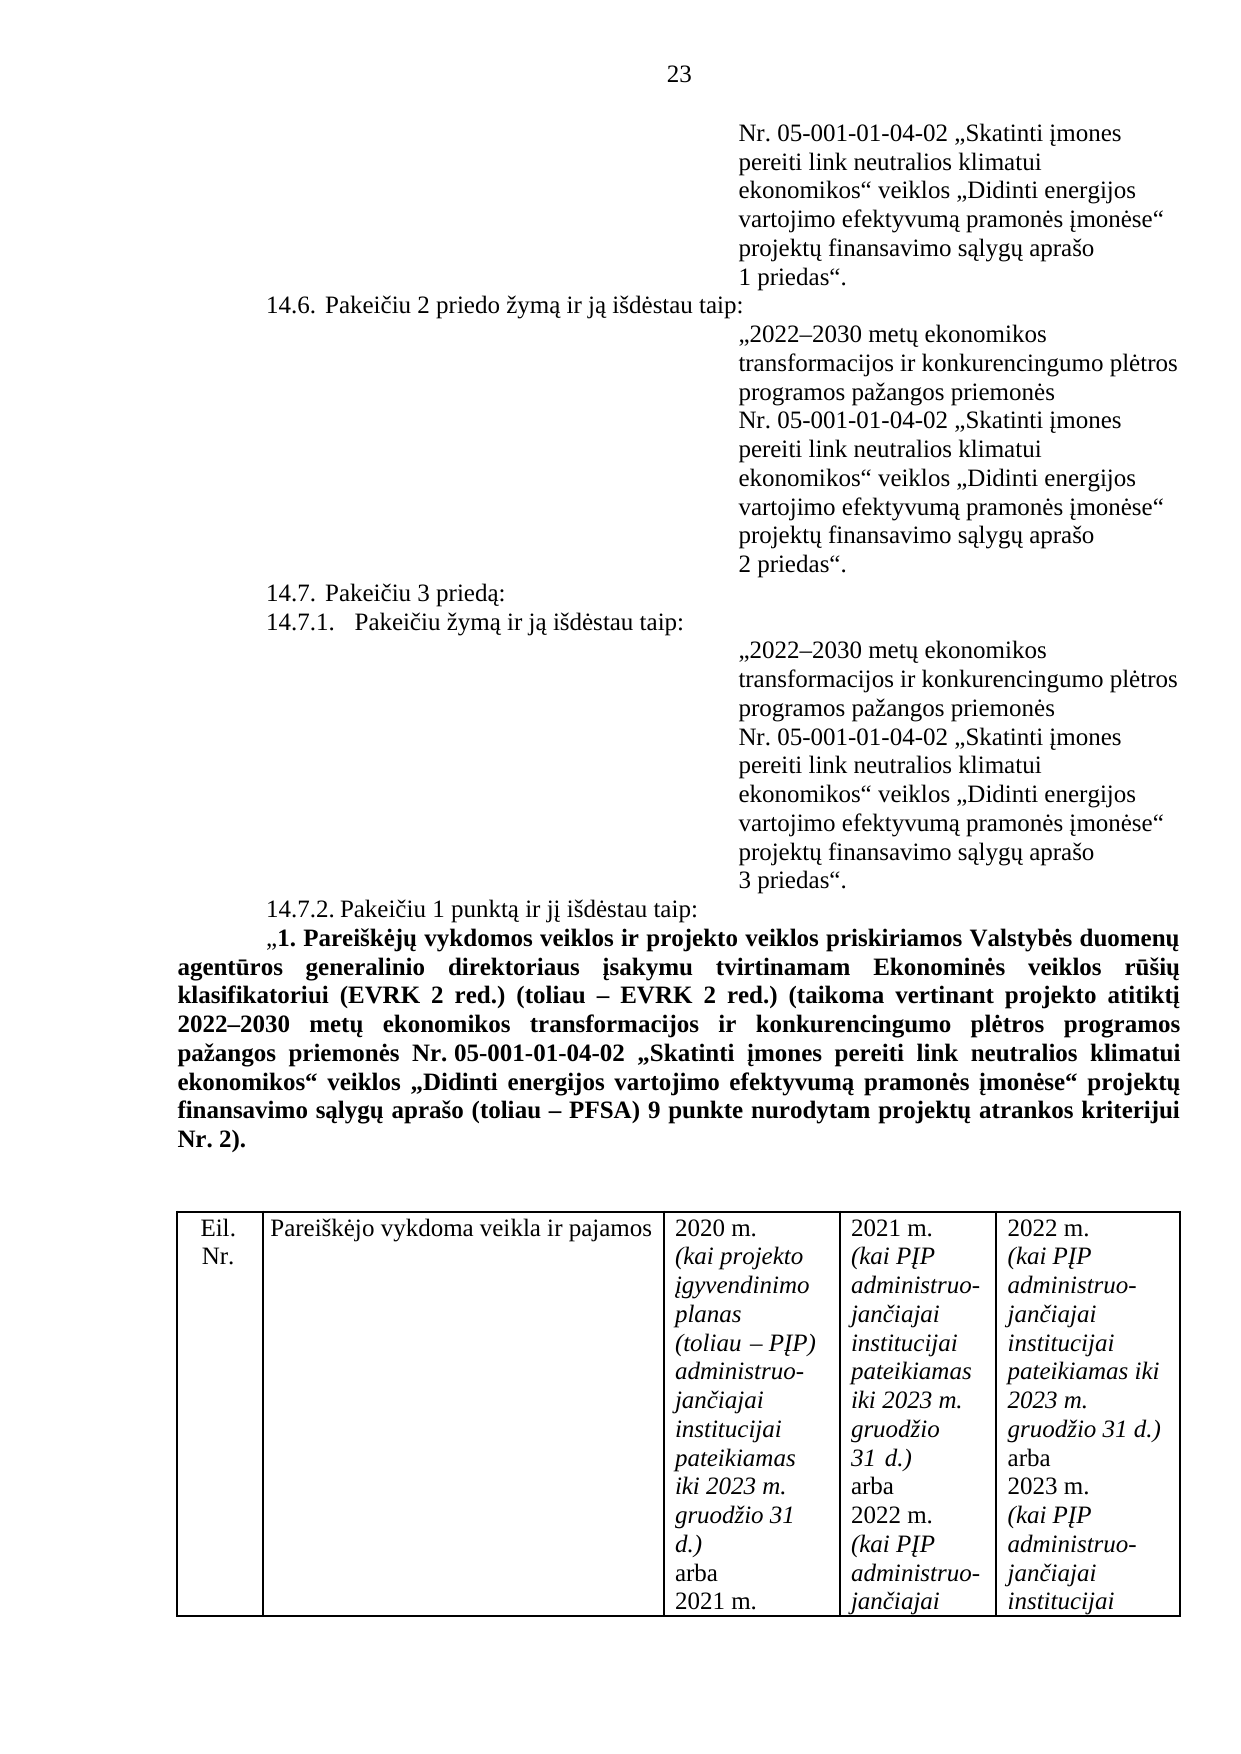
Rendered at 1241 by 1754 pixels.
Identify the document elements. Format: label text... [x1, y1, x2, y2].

text Nr. 05-001-01-04-02 „Skatinti įmones pereiti link neutralios klimatui ekonomikos“ veiklos „Didinti energijos vartojimo efektyvumą pramonės įmonėse“ projektų finansavimo sąlygų aprašo [738, 118, 1181, 262]
table_header 2021 m. (kai PĮP administruo-jančiajai institucijai pateikiamas iki 2023 m. gruodžio 31 d.) arba 2022 m. (kai PĮP administruo-jančiajai [841, 1213, 995, 1615]
table_header Eil. Nr. [178, 1213, 262, 1615]
text 14.6. Pakeičiu 2 priedo žymą ir ją išdėstau taip: [177, 291, 1181, 319]
text „1. Pareiškėjų vykdomos veiklos ir projekto veiklos priskiriamos Valstybės duomenų agentūros generalinio direktoriaus įsakymu tvirtinamam Ekonominės veiklos rūšių klasifikatoriui (EVRK 2 red.) (toliau – EVRK 2 red.) (taikoma vertinant projekto atitiktį 2022–2030 metų ekonomikos transformacijos ir konkurencingumo plėtros programos pažangos priemonės Nr. 05-001-01-04-02 „Skatinti įmones pereiti link neutralios klimatui ekonomikos“ veiklos „Didinti energijos vartojimo efektyvumą pramonės įmonėse“ projektų finansavimo sąlygų aprašo (toliau – PFSA) 9 punkte nurodytam projektų atrankos kriterijui Nr. 2). [177, 923, 1181, 1153]
table_header Pareiškėjo vykdoma veikla ir pajamos [264, 1213, 663, 1615]
text 14.7.2. Pakeičiu 1 punktą ir jį išdėstau taip: [177, 894, 1181, 923]
text Nr. 05-001-01-04-02 „Skatinti įmones pereiti link neutralios klimatui ekonomikos“ veiklos „Didinti energijos vartojimo efektyvumą pramonės įmonėse“ projektų finansavimo sąlygų aprašo [738, 406, 1181, 549]
text 14.7. Pakeičiu 3 priedą: [177, 578, 1181, 607]
text „2022–2030 metų ekonomikos transformacijos ir konkurencingumo plėtros programos pažangos priemonės [738, 636, 1181, 722]
text 3 priedas“. [738, 866, 1181, 894]
text Nr. 05-001-01-04-02 „Skatinti įmones pereiti link neutralios klimatui ekonomikos“ veiklos „Didinti energijos vartojimo efektyvumą pramonės įmonėse“ projektų finansavimo sąlygų aprašo [738, 722, 1181, 866]
table_header 2020 m. (kai projekto įgyvendinimo planas (toliau – PĮP) administruo-jančiajai institucijai pateikiamas iki 2023 m. gruodžio 31 d.) arba 2021 m. [665, 1213, 839, 1615]
text 2 priedas“. [738, 549, 1181, 578]
text 14.7.1. Pakeičiu žymą ir ją išdėstau taip: [177, 607, 1181, 636]
text 1 priedas“. [738, 262, 1181, 291]
table_header 2022 m. (kai PĮP administruo-jančiajai institucijai pateikiamas iki 2023 m. gruodžio 31 d.) arba 2023 m. (kai PĮP administruo-jančiajai institucijai [997, 1213, 1179, 1615]
text „2022–2030 metų ekonomikos transformacijos ir konkurencingumo plėtros programos pažangos priemonės [738, 319, 1181, 406]
